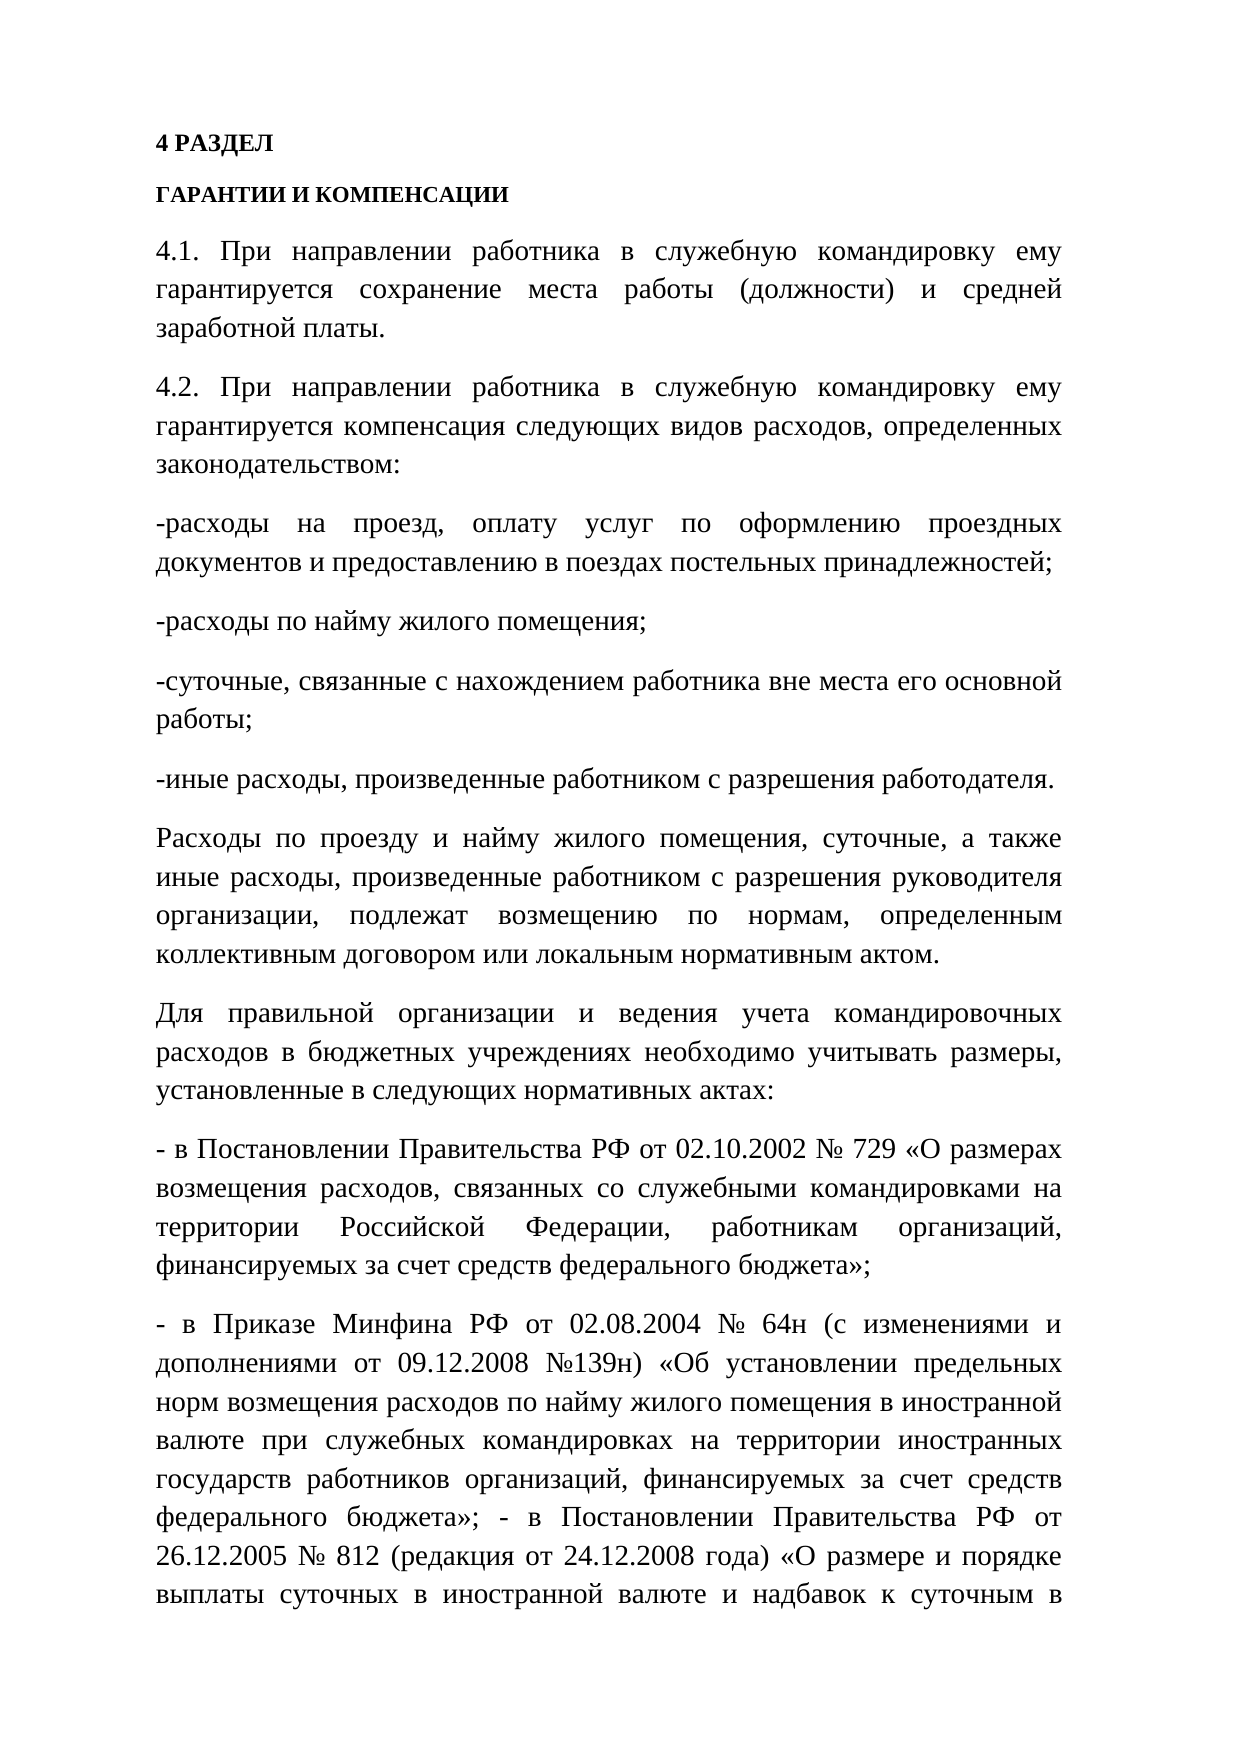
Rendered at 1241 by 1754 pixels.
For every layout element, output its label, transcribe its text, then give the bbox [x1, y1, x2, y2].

text ГАРАНТИИ И КОМПЕНСАЦИИ [156, 182, 1063, 208]
text -суточные, связанные с нахождением работника вне места его основной работы; [156, 663, 1063, 735]
text Расходы по проезду и найму жилого помещения, суточные, а также иные расходы, произведенные работником с разрешения руководителя организации, подлежат возмещению по нормам, определенным коллективным договором или локальным нормативным актом. [156, 820, 1063, 969]
text 4.2. При направлении работника в служебную командировку ему гарантируется компенсация следующих видов расходов, определенных законодательством: [156, 369, 1063, 480]
text - в Приказе Минфина РФ от 02.08.2004 № 64н (с изменениями и дополнениями от 09.12.2008 №139н) «Об установлении предельных норм возмещения расходов по найму жилого помещения в иностранной валюте при служебных командировках на территории иностранных государств работников организаций, финансируемых за счет средств федерального бюджета»; - в Постановлении Правительства РФ от 26.12.2005 № 812 (редакция от 24.12.2008 года) «О размере и порядке выплаты суточных в иностранной валюте и надбавок к суточным в [156, 1307, 1063, 1610]
text - в Постановлении Правительства РФ от 02.10.2002 № 729 «О размерах возмещения расходов, связанных со служебными командировками на территории Российской Федерации, работникам организаций, финансируемых за счет средств федерального бюджета»; [156, 1132, 1063, 1281]
text -расходы по найму жилого помещения; [156, 603, 1063, 637]
text 4 РАЗДЕЛ [156, 128, 1063, 156]
text Для правильной организации и ведения учета командировочных расходов в бюджетных учреждениях необходимо учитывать размеры, установленные в следующих нормативных актах: [156, 995, 1063, 1106]
text -расходы на проезд, оплату услуг по оформлению проездных документов и предоставлению в поездах постельных принадлежностей; [156, 506, 1063, 578]
text 4.1. При направлении работника в служебную командировку ему гарантируется сохранение места работы (должности) и средней заработной платы. [156, 233, 1063, 343]
text -иные расходы, произведенные работником с разрешения работодателя. [156, 761, 1063, 794]
